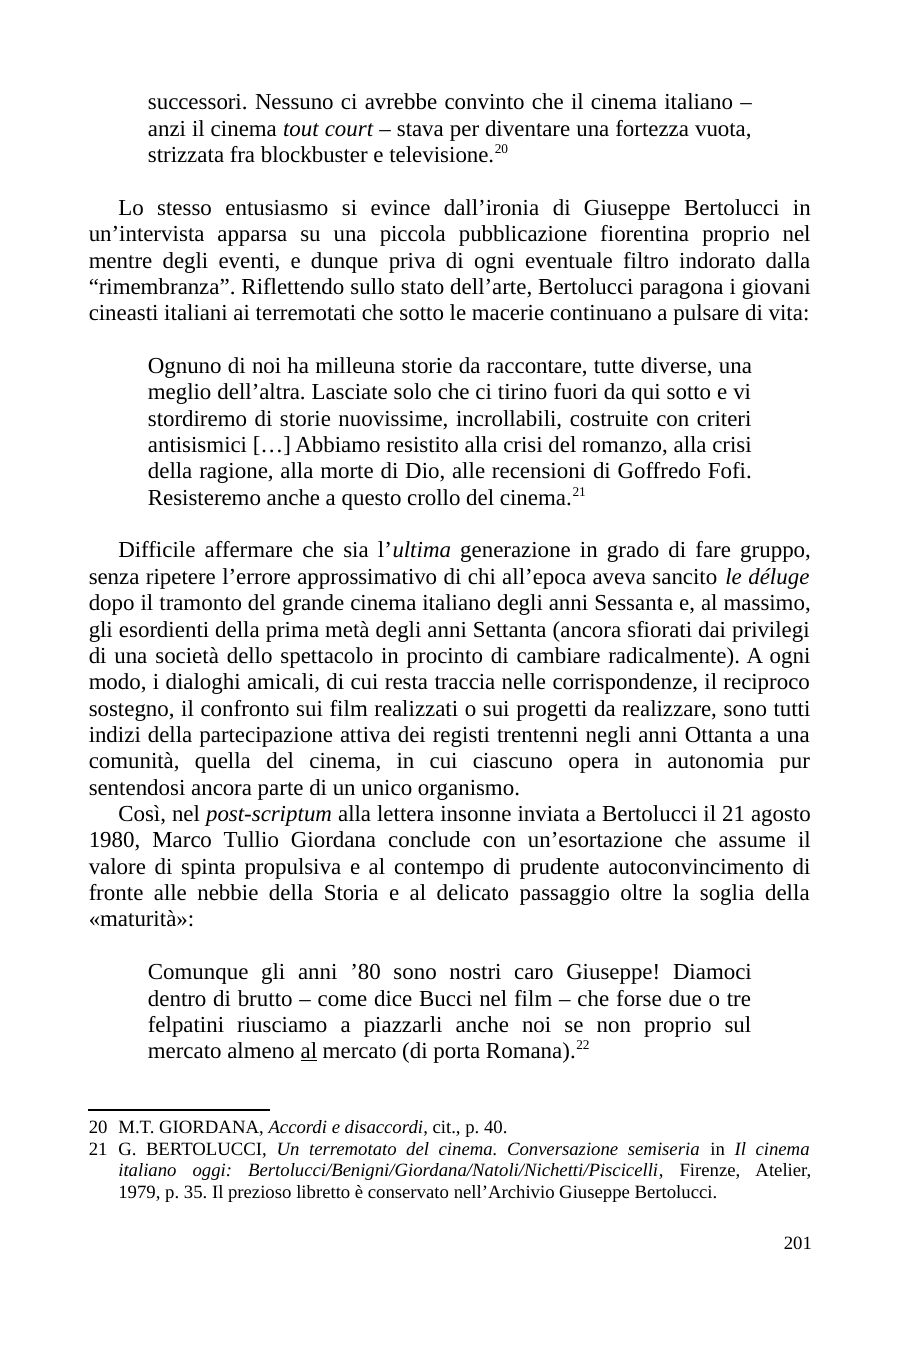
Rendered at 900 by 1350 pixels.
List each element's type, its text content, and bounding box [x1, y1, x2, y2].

text Lo stesso entusiasmo si evince dall’ironia di Giuseppe Bertolucci in un’intervista apparsa su una piccola pubblicazione fiorentina proprio nel mentre degli eventi, e dunque priva di ogni eventuale filtro indorato dalla “rimembranza”. Riflettendo sullo stato dell’arte, Bertolucci paragona i giovani cineasti italiani ai terremotati che sotto le macerie continuano a pulsare di vita: [88, 194, 811, 326]
text Difficile affermare che sia l’ultima generazione in grado di fare gruppo, senza ripetere l’errore approssimativo di chi all’epoca aveva sancito le déluge dopo il tramonto del grande cinema italiano degli anni Sessanta e, al massimo, gli esordienti della prima metà degli anni Settanta (ancora sfiorati dai privilegi di una società dello spettacolo in procinto di cambiare radicalmente). A ogni modo, i dialoghi amicali, di cui resta traccia nelle corrispondenze, il reciproco sostegno, il confronto sui film realizzati o sui progetti da realizzare, sono tutti indizi della partecipazione attiva dei registi trentenni negli anni Ottanta a una comunità, quella del cinema, in cui ciascuno opera in autonomia pur sentendosi ancora parte di un unico organismo. [88, 537, 811, 800]
text Comunque gli anni ’80 sono nostri caro Giuseppe! Diamoci dentro di brutto ‒ come dice Bucci nel film ‒ che forse due o tre felpatini riusciamo a piazzarli anche noi se non proprio sul mercato almeno al mercato (di porta Romana). [148, 958, 752, 1064]
text G. BERTOLUCCI, Un terremotato del cinema. Conversazione semiseria in Il cinema italiano oggi: Bertolucci/Benigni/Giordana/Natoli/Nichetti/Piscicelli, Firenze, Atelier, 1979, p. 35. Il prezioso libretto è conservato nell’Archivio Giuseppe Bertolucci. [88, 1138, 811, 1202]
text M.T. GIORDANA, Accordi e disaccordi, cit., p. 40. [88, 1116, 811, 1138]
text Ognuno di noi ha milleuna storie da raccontare, tutte diverse, una meglio dell’altra. Lasciate solo che ci tirino fuori da qui sotto e vi stordiremo di storie nuovissime, incrollabili, costruite con criteri antisismici […] Abbiamo resistito alla crisi del romanzo, alla crisi della ragione, alla morte di Dio, alle recensioni di Goffredo Fofi. Resisteremo anche a questo crollo del cinema. [148, 352, 752, 510]
text successori. Nessuno ci avrebbe convinto che il cinema italiano – anzi il cinema tout court – stava per diventare una fortezza vuota, strizzata fra blockbuster e televisione. [148, 88, 752, 168]
text Così, nel post-scriptum alla lettera insonne inviata a Bertolucci il 21 agosto 1980, Marco Tullio Giordana conclude con un’esortazione che assume il valore di spinta propulsiva e al contempo di prudente autoconvincimento di fronte alle nebbie della Storia e al delicato passaggio oltre la soglia della «maturità»: [88, 800, 811, 932]
